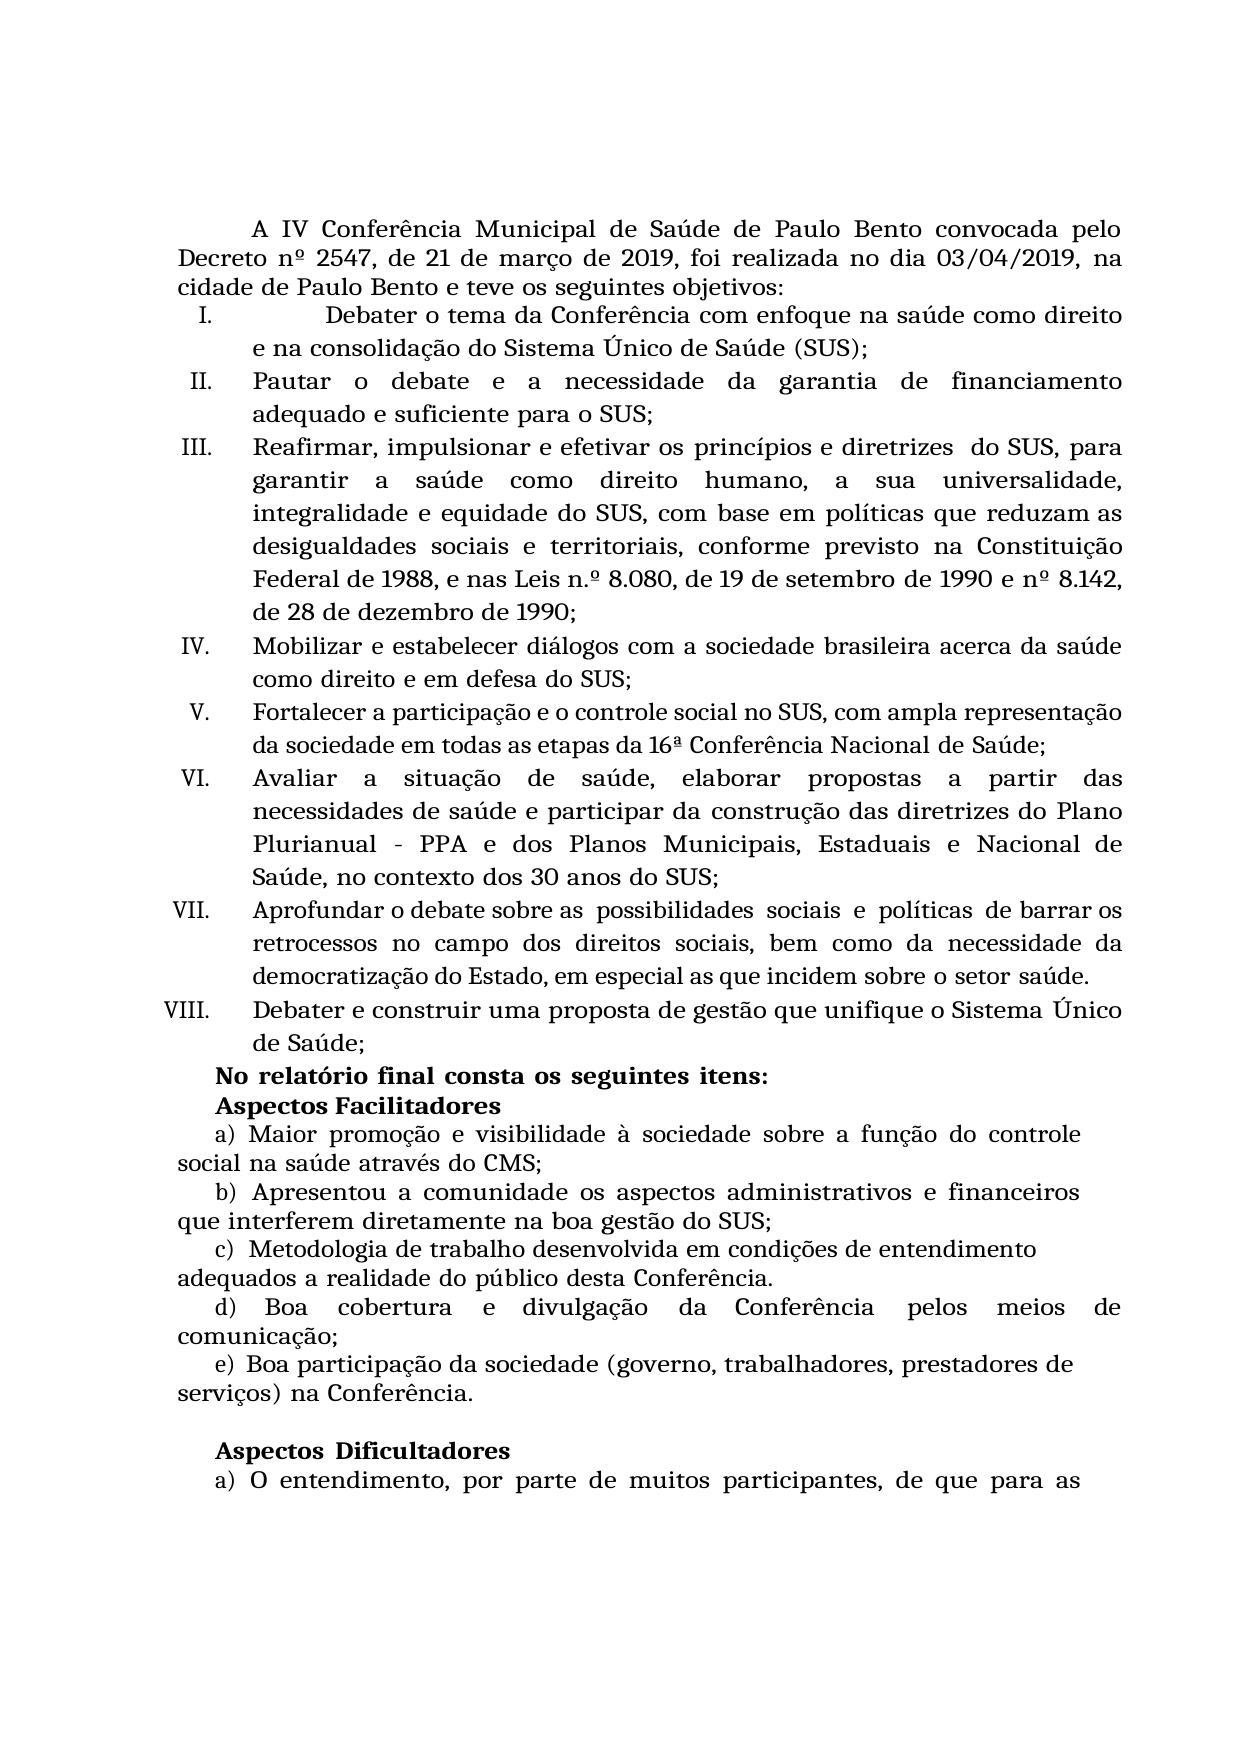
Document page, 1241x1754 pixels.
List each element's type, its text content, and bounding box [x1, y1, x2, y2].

list Maior promoção e visibilidade à sociedade sobre a função do controle social na saúde através do CMS; [177, 1120, 1123, 1178]
text A IV Conferência Municipal de Saúde de Paulo Bento convocada pelo Decreto nº 2547, de 21 de março de 2019, foi realizada no dia 03/04/2019, na cidade de Paulo Bento e teve os seguintes objetivos: [177, 215, 1122, 301]
list Fortalecer a participação e o controle social no SUS, com ampla representação da sociedade em todas as etapas da 16ª Conferência Nacional de Saúde; [189, 698, 1122, 759]
list Aprofundar o debate sobre as possibilidades sociais e políticas de barrar os retrocessos no campo dos direitos sociais, bem como da necessidade da democratização do Estado, em especial as que incidem sobre o setor saúde. [172, 896, 1122, 991]
list Metodologia de trabalho desenvolvida em condições de entendimento adequados a realidade do público desta Conferência. [177, 1235, 1123, 1293]
list Pautar o debate e a necessidade da garantia de financiamento adequado e suficiente para o SUS; [190, 367, 1122, 429]
text Aspectos Facilitadores [215, 1091, 1221, 1120]
list Debater e construir uma proposta de gestão que unifique o Sistema Único de Saúde; [164, 996, 1122, 1057]
list O entendimento, por parte de muitos participantes, de que para as [215, 1466, 1221, 1494]
list Apresentou a comunidade os aspectos administrativos e financeiros que interferem diretamente na boa gestão do SUS; [177, 1178, 1122, 1235]
list Avaliar a situação de saúde, elaborar propostas a partir das necessidades de saúde e participar da construção das diretrizes do Plano Plurianual - PPA e dos Planos Municipais, Estaduais e Nacional de Saúde, no contexto dos 30 anos do SUS; [181, 764, 1123, 892]
subtitle No relatório final consta os seguintes itens: [215, 1062, 1221, 1091]
list Mobilizar e estabelecer diálogos com a sociedade brasileira acerca da saúde como direito e em defesa do SUS; [181, 632, 1122, 693]
subtitle Aspectos Dificultadores [215, 1437, 1221, 1466]
list Boa cobertura e divulgação da Conferência pelos meios de comunicação; [177, 1293, 1123, 1350]
list Reafirmar, impulsionar e efetivar os princípios e diretrizes do SUS, para garantir a saúde como direito humano, a sua universalidade, integralidade e equidade do SUS, com base em políticas que reduzam as desigualdades sociais e territoriais, conforme previsto na Constituição Federal de 1988, e nas Leis n.º 8.080, de 19 de setembro de 1990 e nº 8.142, de 28 de dezembro de 1990; [181, 433, 1122, 627]
list Boa participação da sociedade (governo, trabalhadores, prestadores de serviços) na Conferência. [177, 1350, 1123, 1408]
list Debater o tema da Conferência com enfoque na saúde como direito e na consolidação do Sistema Único de Saúde (SUS); [198, 301, 1122, 363]
